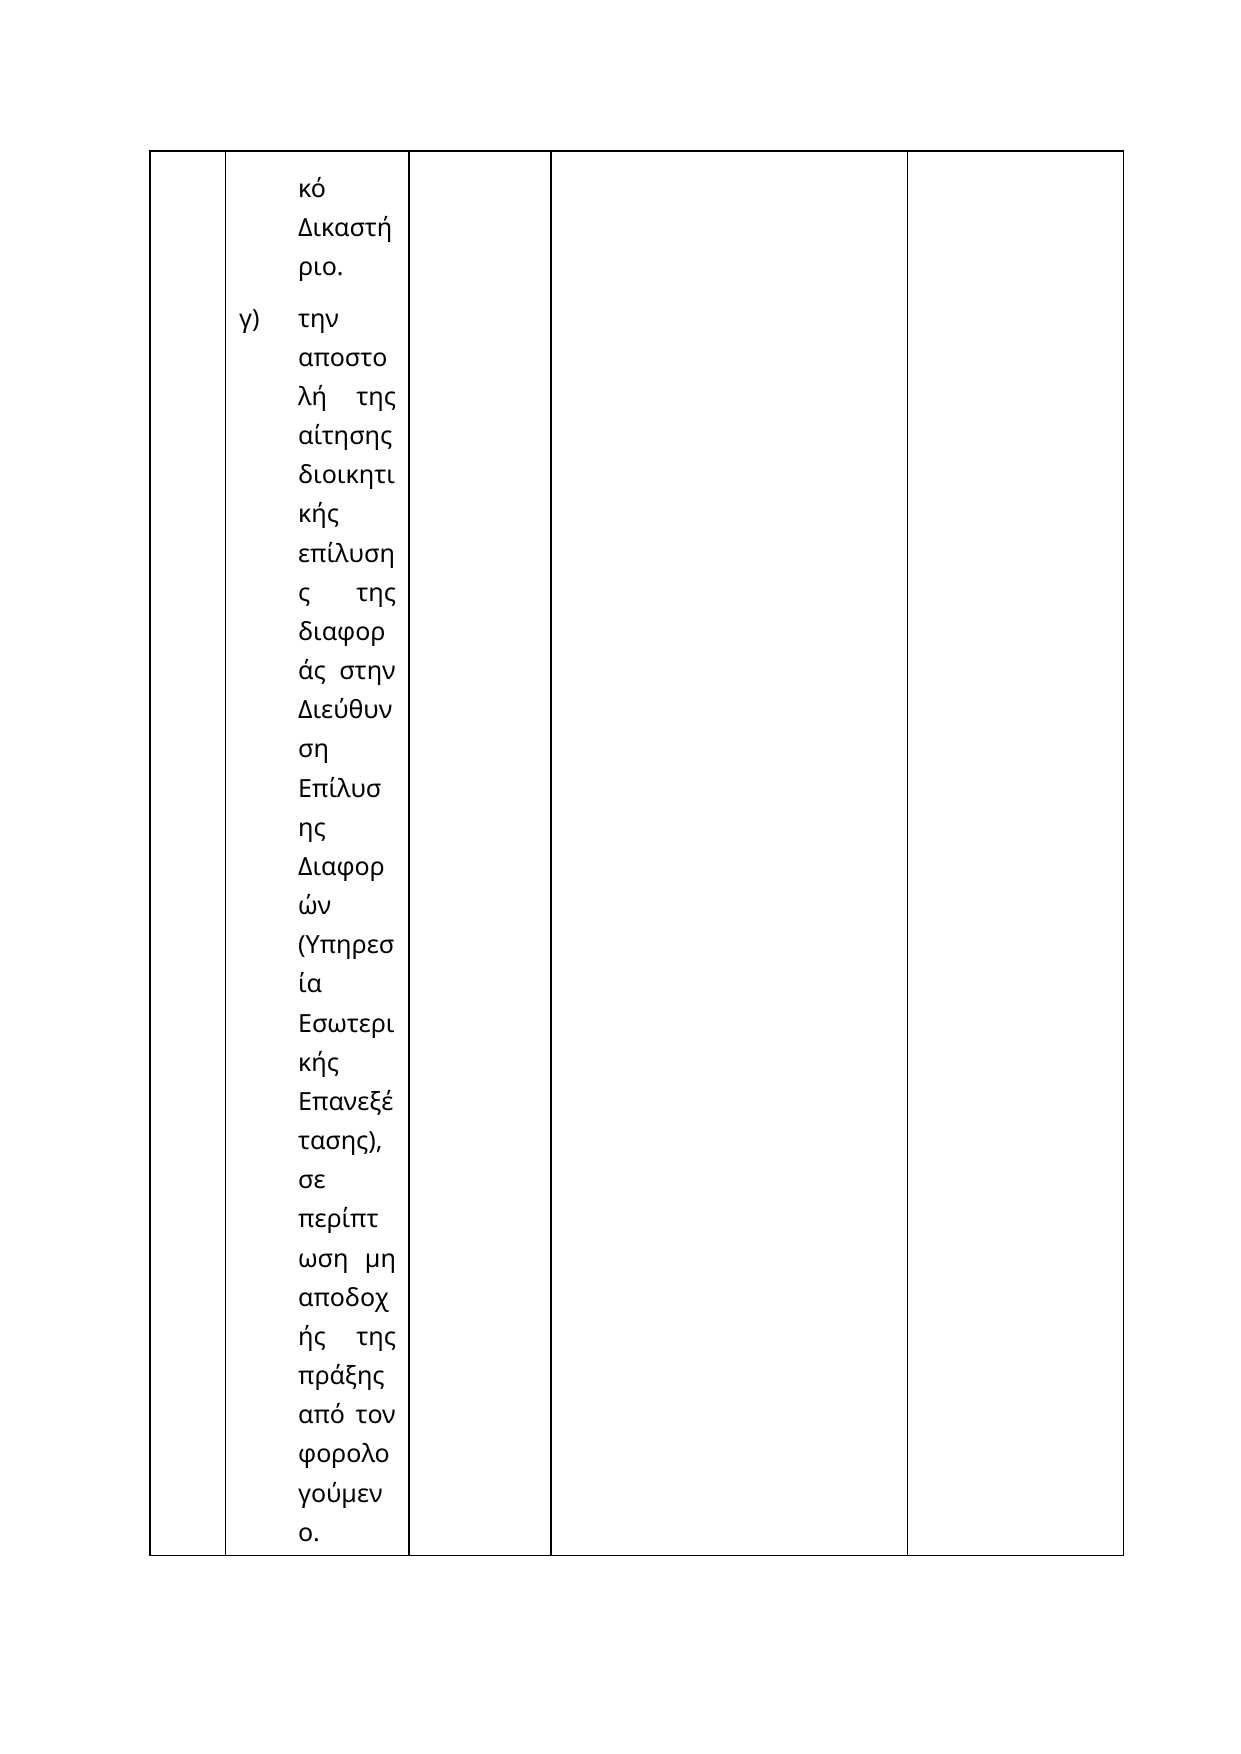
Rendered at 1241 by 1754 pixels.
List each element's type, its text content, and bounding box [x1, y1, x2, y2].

table_cell κό Δικαστήριο. γ) την αποστολή της αίτησης διοικητικής επίλυσης της διαφοράς στην Διεύθυνση Επίλυσης Διαφορών (Υπηρεσία Εσωτερικής Επανεξέτασης), σε περίπτωση μη αποδοχής της πράξης από τον φορολογούμενο. [226, 152, 408, 1555]
table_cell [908, 152, 1123, 1555]
table_cell [410, 152, 550, 1555]
table_cell [552, 152, 907, 1555]
table_cell [151, 152, 225, 1555]
